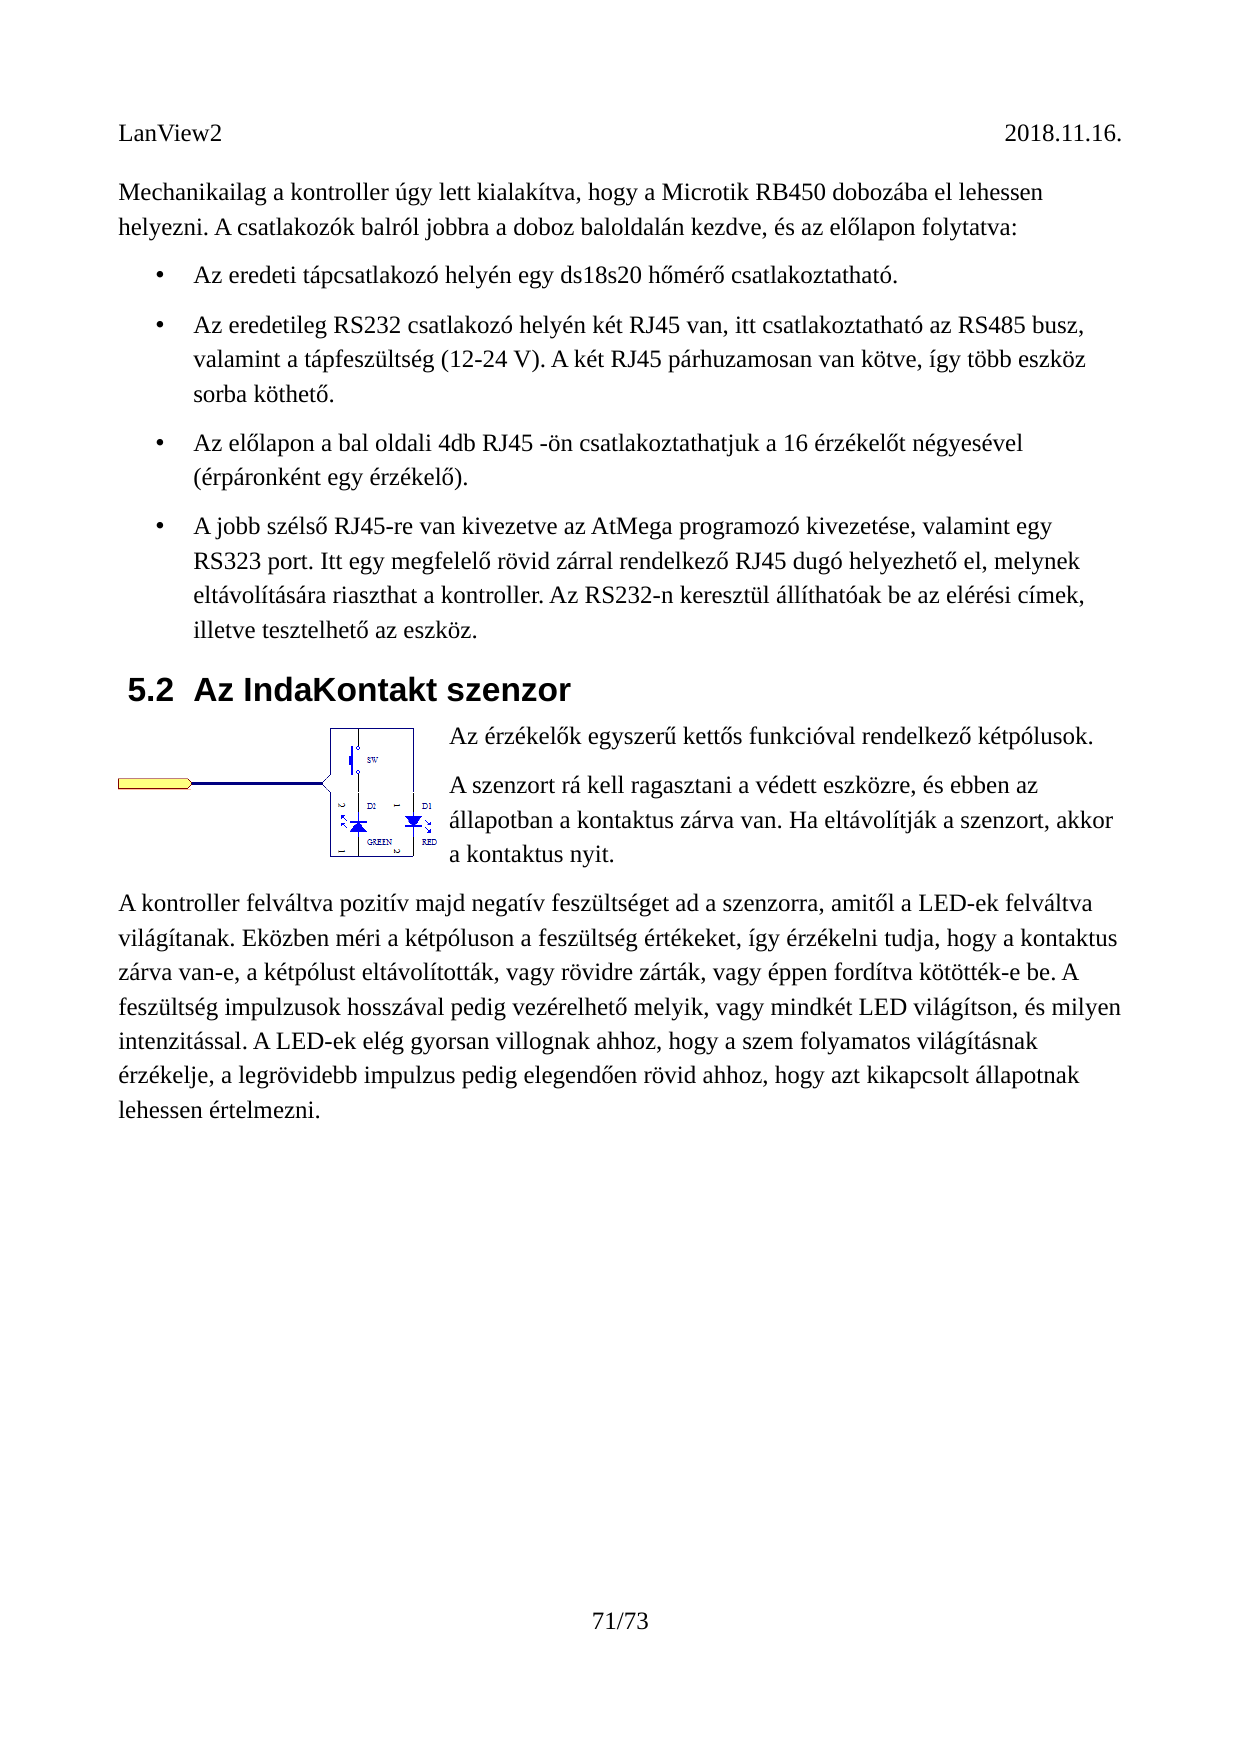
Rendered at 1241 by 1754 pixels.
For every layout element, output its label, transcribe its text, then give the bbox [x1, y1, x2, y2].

list Az eredeti tápcsatlakozó helyén egy ds18s20 hőmérő csatlakoztatható. [156, 261, 1122, 289]
text Mechanikailag a kontroller úgy lett kialakítva, hogy a Microtik RB450 dobozába el lehessen helyezni. A csatlakozók balról jobbra a doboz baloldalán kezdve, és az előlapon folytatva: [118, 177, 1122, 240]
list Az előlapon a bal oldali 4db RJ45 -ön csatlakoztathatjuk a 16 érzékelőt négyesével (érpáronként egy érzékelő). [156, 428, 1122, 491]
subtitle Az IndaKontakt szenzor [118, 670, 1122, 709]
text Az érzékelők egyszerű kettős funkcióval rendelkező kétpólusok. [118, 721, 1122, 750]
text A kontroller felváltva pozitív majd negatív feszültséget ad a szenzorra, amitől a LED-ek felváltva világítanak. Eközben méri a kétpóluson a feszültség értékeket, így érzékelni tudja, hogy a kontaktus zárva van-e, a kétpólust eltávolították, vagy rövidre zárták, vagy éppen fordítva kötötték-e be. A feszültség impulzusok hosszával pedig vezérelhető melyik, vagy mindkét LED világítson, és milyen intenzitással. A LED-ek elég gyorsan villognak ahhoz, hogy a szem folyamatos világításnak érzékelje, a legrövidebb impulzus pedig elegendően rövid ahhoz, hogy azt kikapcsolt állapotnak lehessen értelmezni. [118, 888, 1122, 1124]
list A jobb szélső RJ45-re van kivezetve az AtMega programozó kivezetése, valamint egy RS323 port. Itt egy megfelelő rövid zárral rendelkező RJ45 dugó helyezhető el, melynek eltávolítására riaszthat a kontroller. Az RS232-n keresztül állíthatóak be az elérési címek, illetve tesztelhető az eszköz. [156, 511, 1122, 643]
list Az eredetileg RS232 csatlakozó helyén két RJ45 van, itt csatlakoztatható az RS485 busz, valamint a tápfeszültség (12-24 V). A két RJ45 párhuzamosan van kötve, így több eszköz sorba köthető. [156, 310, 1122, 407]
text A szenzort rá kell ragasztani a védett eszközre, és ebben az állapotban a kontaktus zárva van. Ha eltávolítják a szenzort, akkor a kontaktus nyit. [447, 770, 1122, 868]
